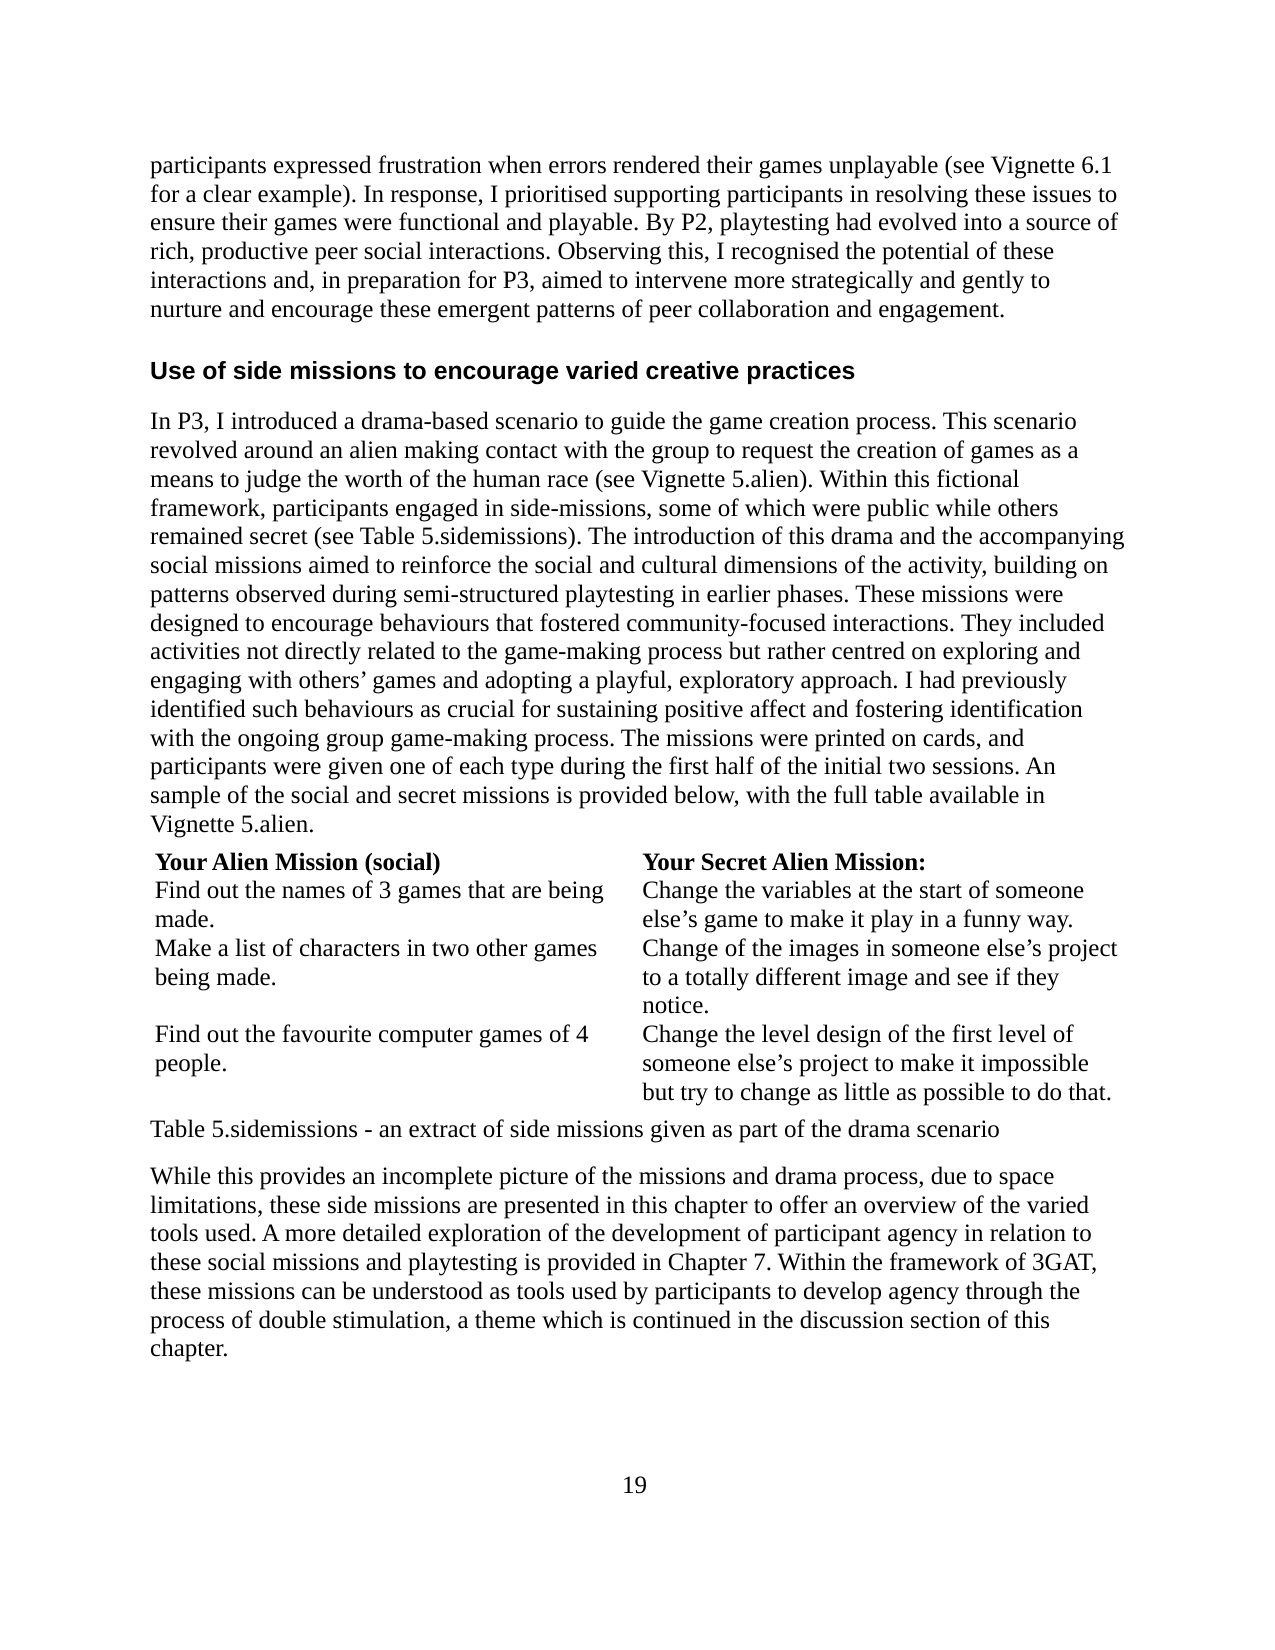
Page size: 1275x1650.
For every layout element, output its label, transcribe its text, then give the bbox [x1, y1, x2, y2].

text participants expressed frustration when errors rendered their games unplayable (see Vignette 6.1 for a clear example). In response, I prioritised supporting participants in resolving these issues to ensure their games were functional and playable. By P2, playtesting had evolved into a source of rich, productive peer social interactions. Observing this, I recognised the potential of these interactions and, in preparation for P3, aimed to intervene more strategically and gently to nurture and encourage these emergent patterns of peer collaboration and engagement. [150, 150, 1125, 322]
table_cell Change the variables at the start of someone else’s game to make it play in a funny way. [638, 875, 1125, 933]
table_cell Find out the names of 3 games that are being made. [150, 875, 637, 933]
table_header Your Alien Mission (social) [150, 847, 637, 875]
table_cell Make a list of characters in two other games being made. [150, 933, 637, 1019]
table_cell Find out the favourite computer games of 4 people. [150, 1019, 637, 1105]
table_header Your Secret Alien Mission: [638, 847, 1125, 875]
table_cell Change of the images in someone else’s project to a totally different image and see if they notice. [638, 933, 1125, 1019]
subtitle Use of side missions to encourage varied creative practices [150, 356, 1125, 385]
table_cell Change the level design of the first level of someone else’s project to make it impossible but try to change as little as possible to do that. [638, 1019, 1125, 1105]
text While this provides an incomplete picture of the missions and drama process, due to space limitations, these side missions are presented in this chapter to offer an overview of the varied tools used. A more detailed exploration of the development of participant agency in relation to these social missions and playtesting is provided in Chapter 7. Within the framework of 3GAT, these missions can be understood as tools used by participants to develop agency through the process of double stimulation, a theme which is continued in the discussion section of this chapter. [150, 1161, 1125, 1362]
text Table 5.sidemissions - an extract of side missions given as part of the drama scenario [150, 1114, 1125, 1143]
text In P3, I introduced a drama-based scenario to guide the game creation process. This scenario revolved around an alien making contact with the group to request the creation of games as a means to judge the worth of the human race (see Vignette 5.alien). Within this fictional framework, participants engaged in side-missions, some of which were public while others remained secret (see Table 5.sidemissions). The introduction of this drama and the accompanying social missions aimed to reinforce the social and cultural dimensions of the activity, building on patterns observed during semi-structured playtesting in earlier phases. These missions were designed to encourage behaviours that fostered community-focused interactions. They included activities not directly related to the game-making process but rather centred on exploring and engaging with others’ games and adopting a playful, exploratory approach. I had previously identified such behaviours as crucial for sustaining positive affect and fostering identification with the ongoing group game-making process. The missions were printed on cards, and participants were given one of each type during the first half of the initial two sessions. An sample of the social and secret missions is provided below, with the full table available in Vignette 5.alien. [150, 406, 1125, 838]
